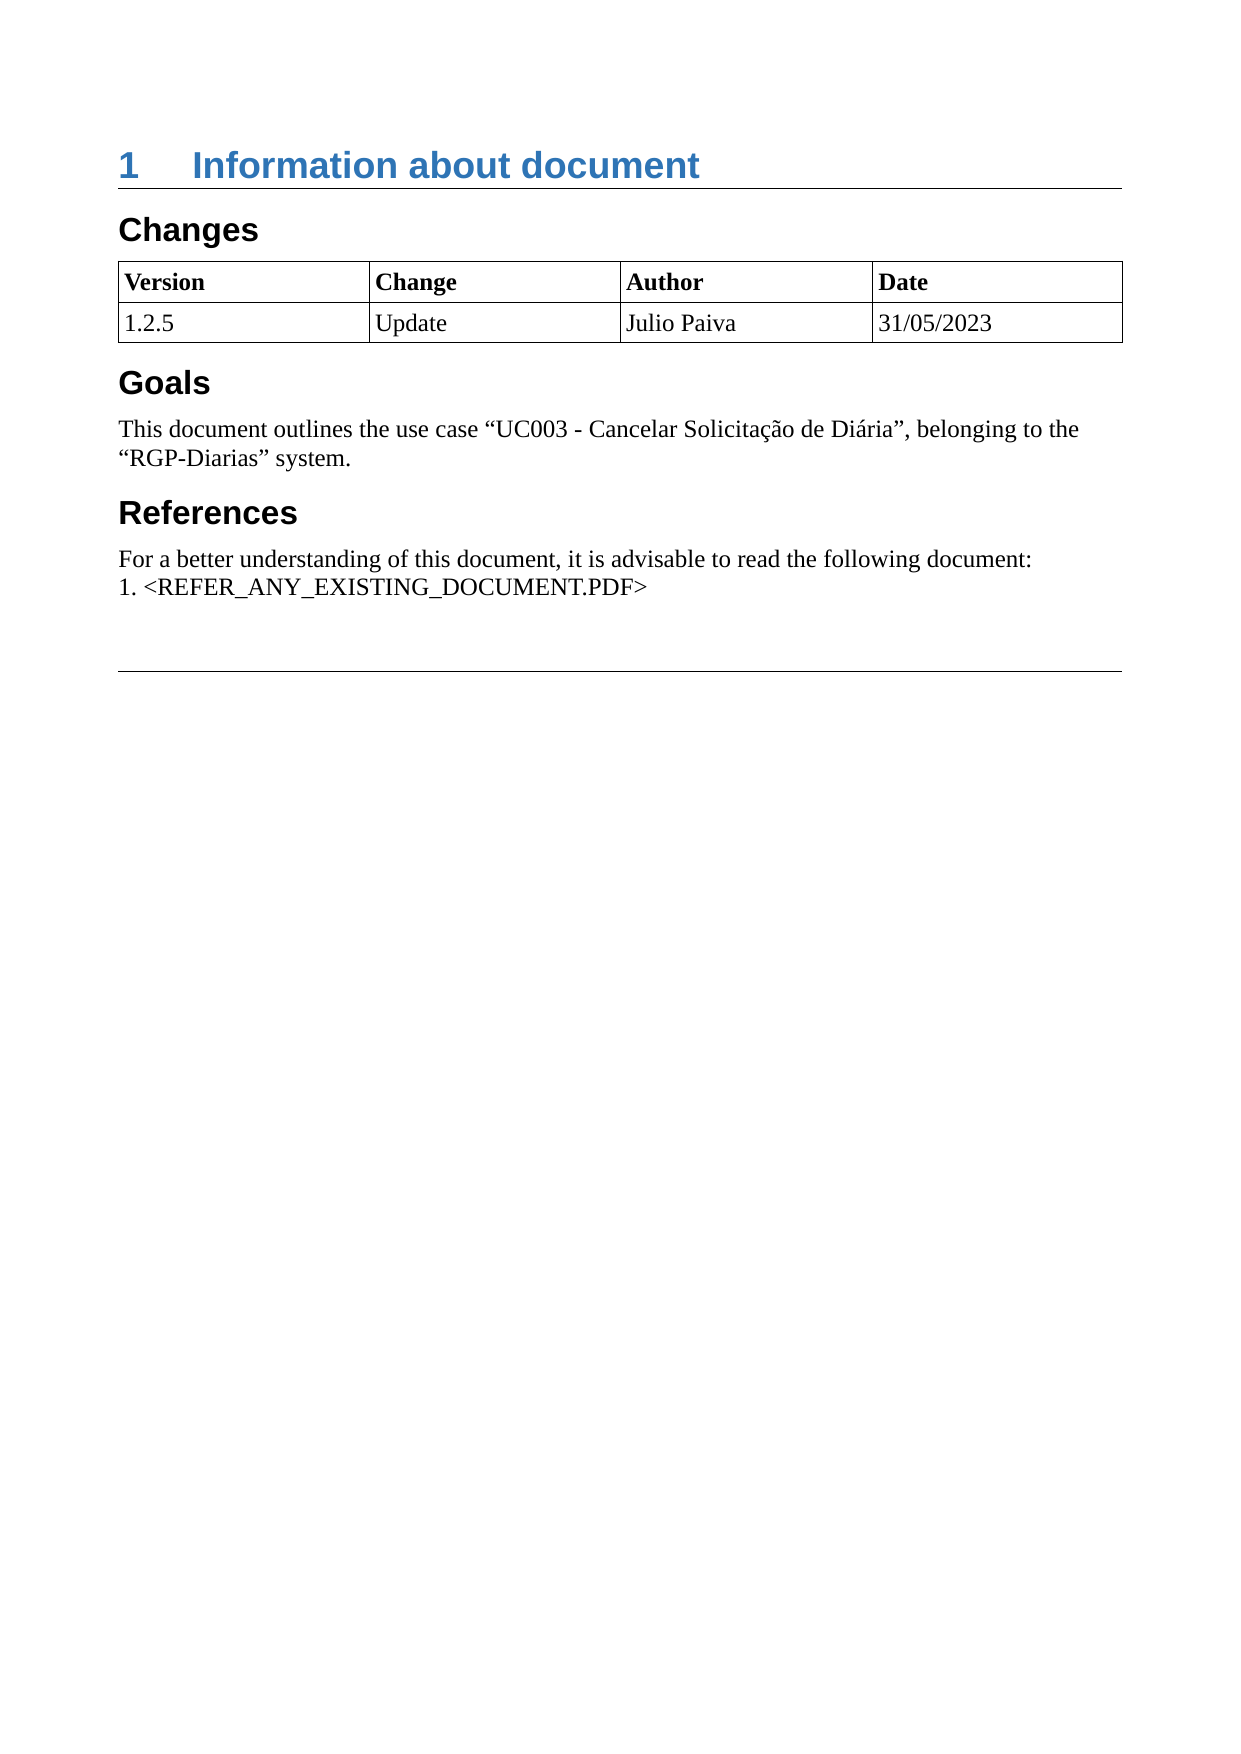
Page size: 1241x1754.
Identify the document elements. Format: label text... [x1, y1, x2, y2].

subtitle Information about document [118, 143, 1122, 188]
table_header Change [370, 262, 620, 301]
table_cell Julio Paiva [621, 303, 872, 342]
table_cell 1.2.5 [119, 303, 369, 342]
subtitle Goals [118, 363, 1122, 402]
text For a better understanding of this document, it is advisable to read the following document: [118, 544, 1122, 572]
text This document outlines the use case “UC003 - Cancelar Solicitação de Diária”, belonging to the “RGP-Diarias” system. [118, 414, 1122, 472]
subtitle References [118, 493, 1122, 531]
text 1. <REFER_ANY_EXISTING_DOCUMENT.PDF> [118, 572, 1122, 601]
subtitle Changes [118, 210, 1122, 248]
table_cell Update [370, 303, 620, 342]
table_header Version [119, 262, 369, 301]
table_header Author [621, 262, 872, 301]
table_header Date [873, 262, 1122, 301]
table_cell 31/05/2023 [873, 303, 1122, 342]
